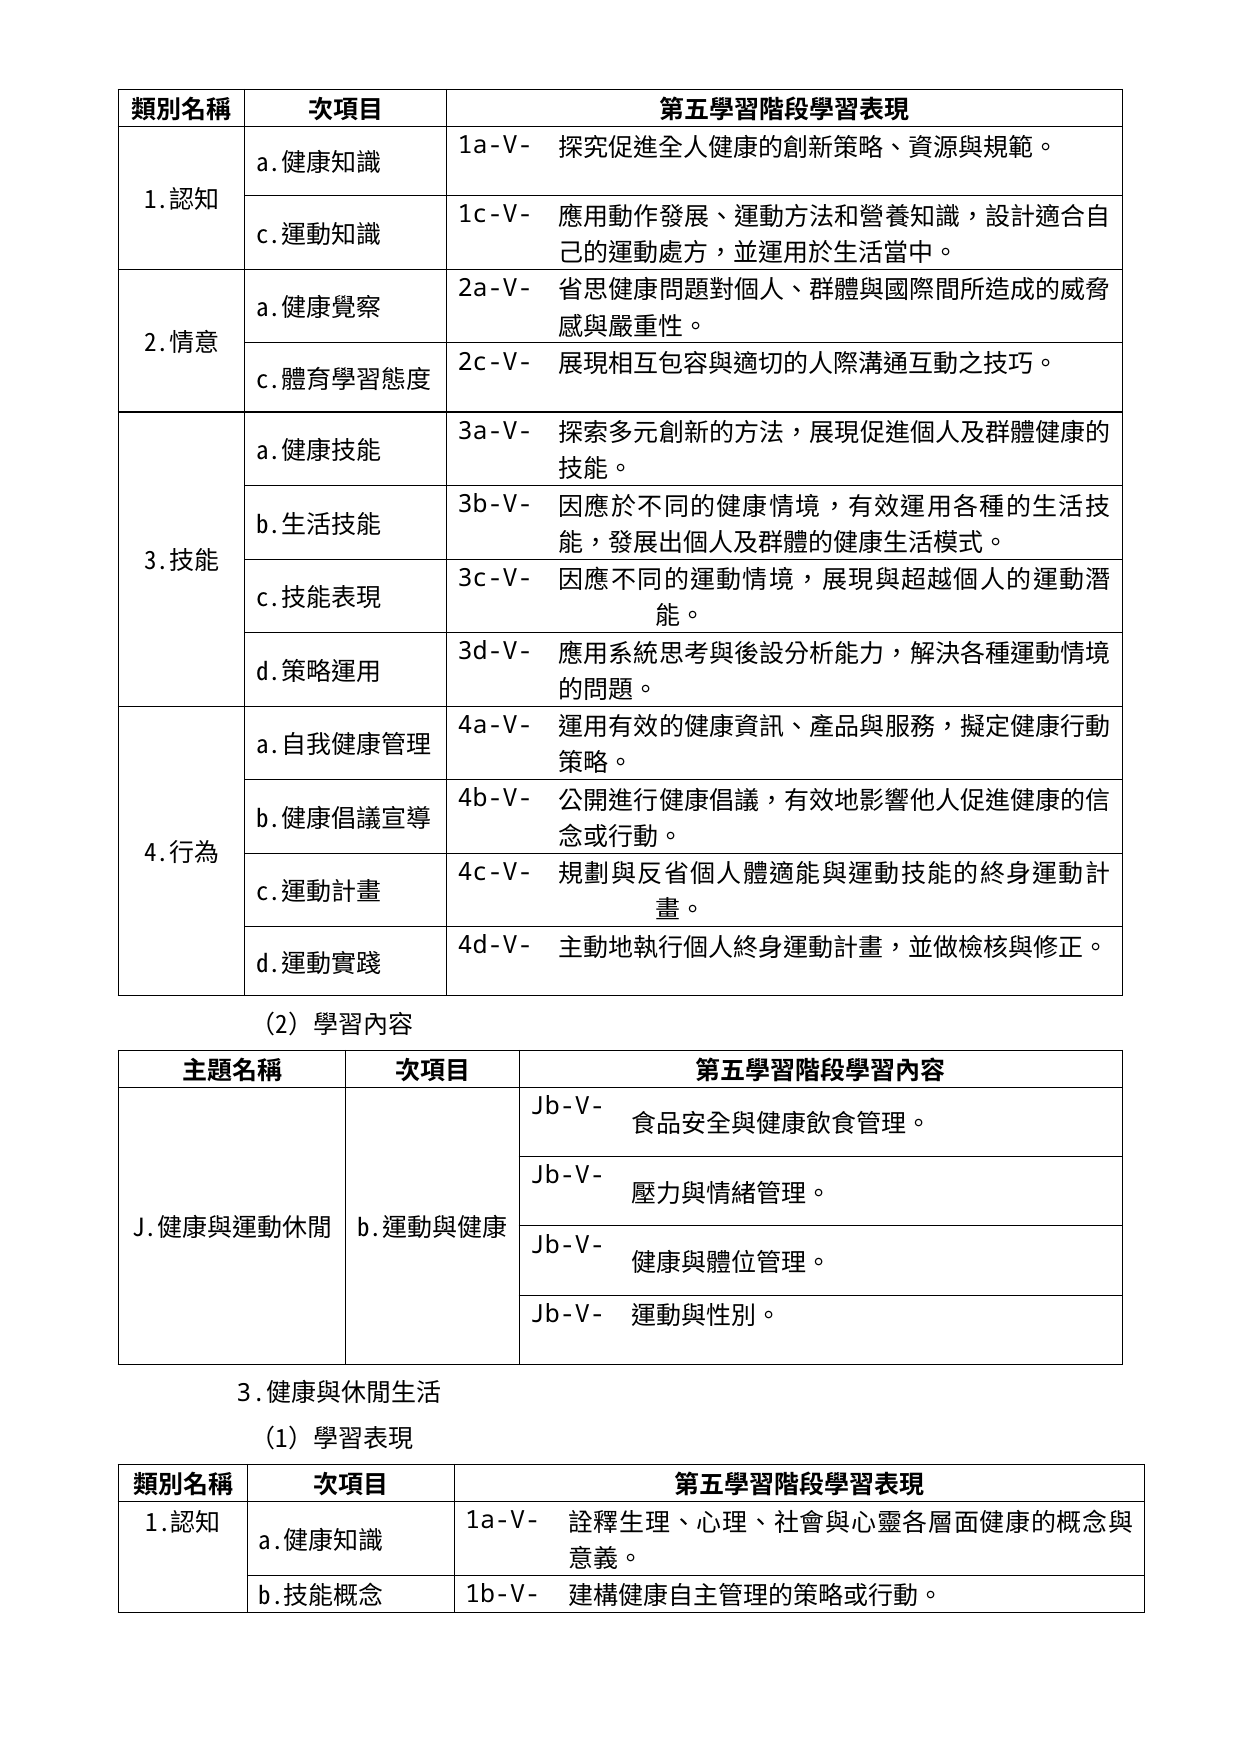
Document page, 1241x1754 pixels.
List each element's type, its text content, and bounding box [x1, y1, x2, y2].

table_header 主題名稱 [119, 1051, 345, 1087]
table_cell a.健康覺察 [245, 270, 446, 342]
table_cell d.策略運用 [245, 633, 446, 706]
table_cell 2c-V-2 [447, 343, 548, 411]
table_cell 因應於不同的健康情境，有效運用各種的生活技能，發展出個人及群體的健康生活模式。 [548, 486, 1122, 558]
table_cell b.生活技能 [245, 486, 446, 558]
table_cell 壓力與情緒管理。 [620, 1157, 1122, 1225]
table_header 次項目 [245, 90, 446, 126]
table_cell 1.認知 [119, 127, 244, 269]
table_cell 3d-V-2 [447, 633, 548, 706]
table_cell 4b-V-4 [447, 780, 548, 853]
table_cell Jb-V-1 [520, 1088, 620, 1156]
table_cell d.運動實踐 [245, 927, 446, 995]
table_cell 3c-V-3 [447, 560, 548, 632]
table_cell 展現相互包容與適切的人際溝通互動之技巧。 [548, 343, 1122, 411]
table_cell 省思健康問題對個人、群體與國際間所造成的威脅感與嚴重性。 [548, 270, 1122, 342]
table_cell 應用動作發展、運動方法和營養知識，設計適合自己的運動處方，並運用於生活當中。 [548, 196, 1122, 269]
table_header 類別名稱 [119, 1465, 247, 1501]
table_cell c.技能表現 [245, 560, 446, 632]
table_cell 1b-V- [455, 1576, 558, 1612]
table_header 次項目 [346, 1051, 519, 1087]
table_header 第五學習階段學習表現 [455, 1465, 1144, 1501]
table_cell b.健康倡議宣導 [245, 780, 446, 853]
table_cell 運動與性別。 [620, 1296, 1122, 1364]
table_cell 2.情意 [119, 270, 244, 411]
table_cell c.運動計畫 [245, 854, 446, 926]
table_cell 3b-V-4 [447, 486, 548, 558]
table_cell 1a-V-1 [455, 1502, 558, 1575]
table_cell a.自我健康管理 [245, 707, 446, 779]
table_cell b.技能概念 [248, 1576, 454, 1612]
table_cell 1.認知 [119, 1502, 247, 1612]
table_cell c.運動知識 [245, 196, 446, 269]
table_cell 2a-V-2 [447, 270, 548, 342]
table_header 第五學習階段學習表現 [447, 90, 1122, 126]
table_cell Jb-V-4 [520, 1296, 620, 1364]
table_cell 4.行為 [119, 707, 244, 995]
table_cell 4c-V-3 [447, 854, 548, 926]
text （1）學習表現 [168, 1411, 1122, 1456]
table_cell 建構健康自主管理的策略或行動。 [558, 1576, 1144, 1612]
table_cell 運用有效的健康資訊、產品與服務，擬定健康行動策略。 [548, 707, 1122, 779]
table_cell 因應不同的運動情境，展現與超越個人的運動潛能。 [548, 560, 1122, 632]
table_cell 3a-V-1 [447, 413, 548, 485]
table_cell 4d-V-2 [447, 927, 548, 995]
table_cell 3.技能 [119, 413, 244, 706]
table_cell Jb-V-2 [520, 1157, 620, 1225]
table_header 類別名稱 [119, 90, 244, 126]
table_cell b.運動與健康 [346, 1088, 519, 1364]
table_cell Jb-V-3 [520, 1226, 620, 1294]
table_cell 探索多元創新的方法，展現促進個人及群體健康的技能。 [548, 413, 1122, 485]
table_cell 1a-V-4 [447, 127, 548, 195]
table_cell a.健康技能 [245, 413, 446, 485]
table_cell 規劃與反省個人體適能與運動技能的終身運動計畫。 [548, 854, 1122, 926]
table_cell 公開進行健康倡議，有效地影響他人促進健康的信念或行動。 [548, 780, 1122, 853]
table_cell a.健康知識 [248, 1502, 454, 1575]
table_cell 健康與體位管理。 [620, 1226, 1122, 1294]
table_header 次項目 [248, 1465, 454, 1501]
table_cell c.體育學習態度 [245, 343, 446, 411]
table_cell 探究促進全人健康的創新策略、資源與規範。 [548, 127, 1122, 195]
table_cell 應用系統思考與後設分析能力，解決各種運動情境的問題。 [548, 633, 1122, 706]
table_cell 4a-V-1 [447, 707, 548, 779]
table_cell 食品安全與健康飲食管理。 [620, 1088, 1122, 1156]
table_cell J.健康與運動休閒 [119, 1088, 345, 1364]
text 3.健康與休閒生活 [168, 1365, 1122, 1411]
table_header 第五學習階段學習內容 [520, 1051, 1122, 1087]
table_cell a.健康知識 [245, 127, 446, 195]
table_cell 詮釋生理、心理、社會與心靈各層面健康的概念與意義。 [558, 1502, 1144, 1575]
table_cell 1c-V-2 [447, 196, 548, 269]
text （2）學習內容 [168, 996, 1122, 1042]
table_cell 主動地執行個人終身運動計畫，並做檢核與修正。 [548, 927, 1122, 995]
